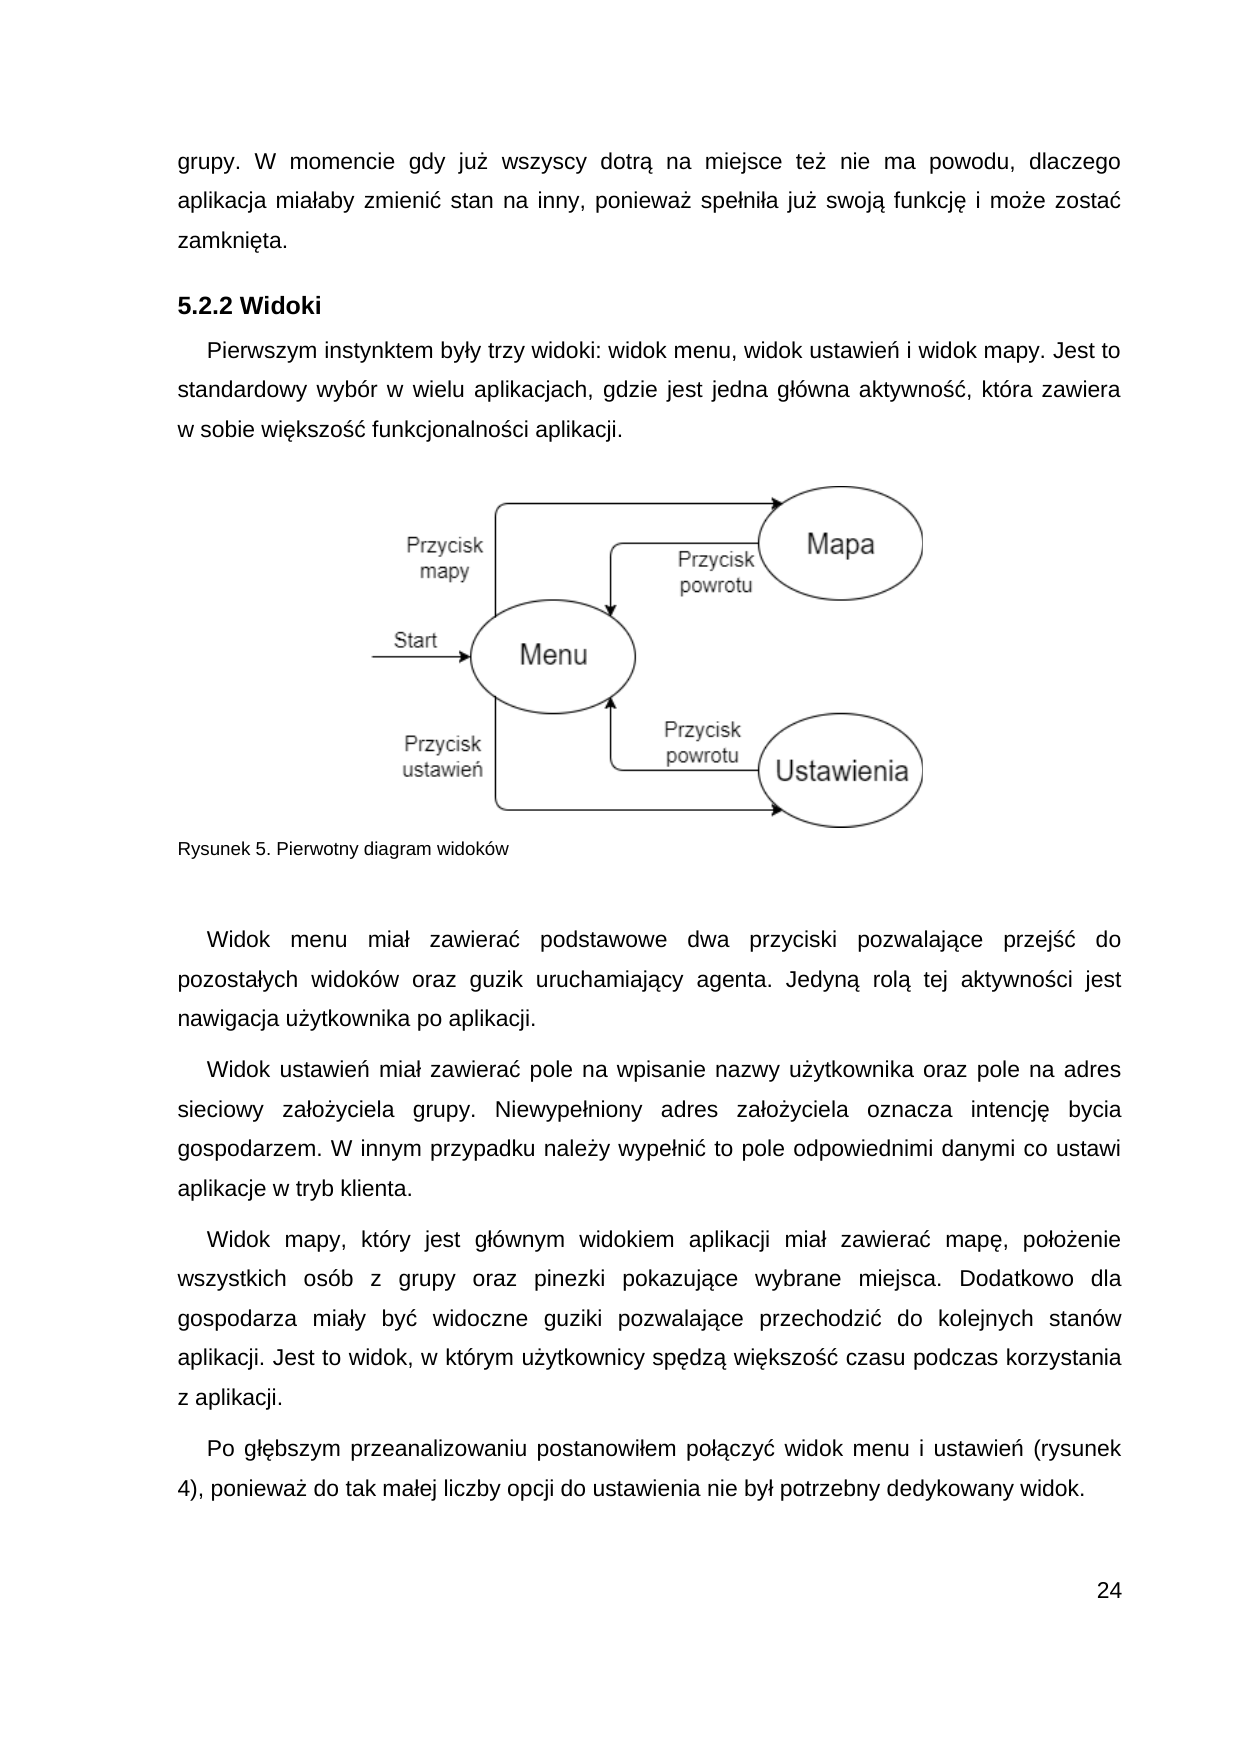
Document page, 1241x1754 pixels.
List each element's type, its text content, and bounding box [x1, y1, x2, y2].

subtitle 5.2.2 Widoki [177, 291, 1122, 320]
text Widok menu miał zawierać podstawowe dwa przyciski pozwalające przejść do pozostałych widoków oraz guzik uruchamiający agenta. Jedyną rolą tej aktywności jest nawigacja użytkownika po aplikacji. [177, 926, 1122, 1031]
text grupy. W momencie gdy już wszyscy dotrą na miejsce też nie ma powodu, dlaczego aplikacja miałaby zmienić stan na inny, ponieważ spełniła już swoją funkcję i może zostać zamknięta. [177, 148, 1122, 253]
text Widok mapy, który jest głównym widokiem aplikacji miał zawierać mapę, położenie wszystkich osób z grupy oraz pinezki pokazujące wybrane miejsca. Dodatkowo dla gospodarza miały być widoczne guziki pozwalające przechodzić do kolejnych stanów aplikacji. Jest to widok, w którym użytkownicy spędzą większość czasu podczas korzystania z aplikacji. [177, 1226, 1122, 1410]
text Po głębszym przeanalizowaniu postanowiłem połączyć widok menu i ustawień (rysunek 4), ponieważ do tak małej liczby opcji do ustawienia nie był potrzebny dedykowany widok. [177, 1435, 1122, 1501]
text Pierwszym instynktem były trzy widoki: widok menu, widok ustawień i widok mapy. Jest to standardowy wybór w wielu aplikacjach, gdzie jest jedna główna aktywność, która zawiera w sobie większość funkcjonalności aplikacji. [177, 337, 1122, 442]
text Widok ustawień miał zawierać pole na wpisanie nazwy użytkownika oraz pole na adres sieciowy założyciela grupy. Niewypełniony adres założyciela oznacza intencję bycia gospodarzem. W innym przypadku należy wypełnić to pole odpowiednimi danymi co ustawi aplikacje w tryb klienta. [177, 1056, 1122, 1201]
picture [362, 486, 923, 828]
text Rysunek 5. Pierwotny diagram widoków [177, 467, 1122, 859]
